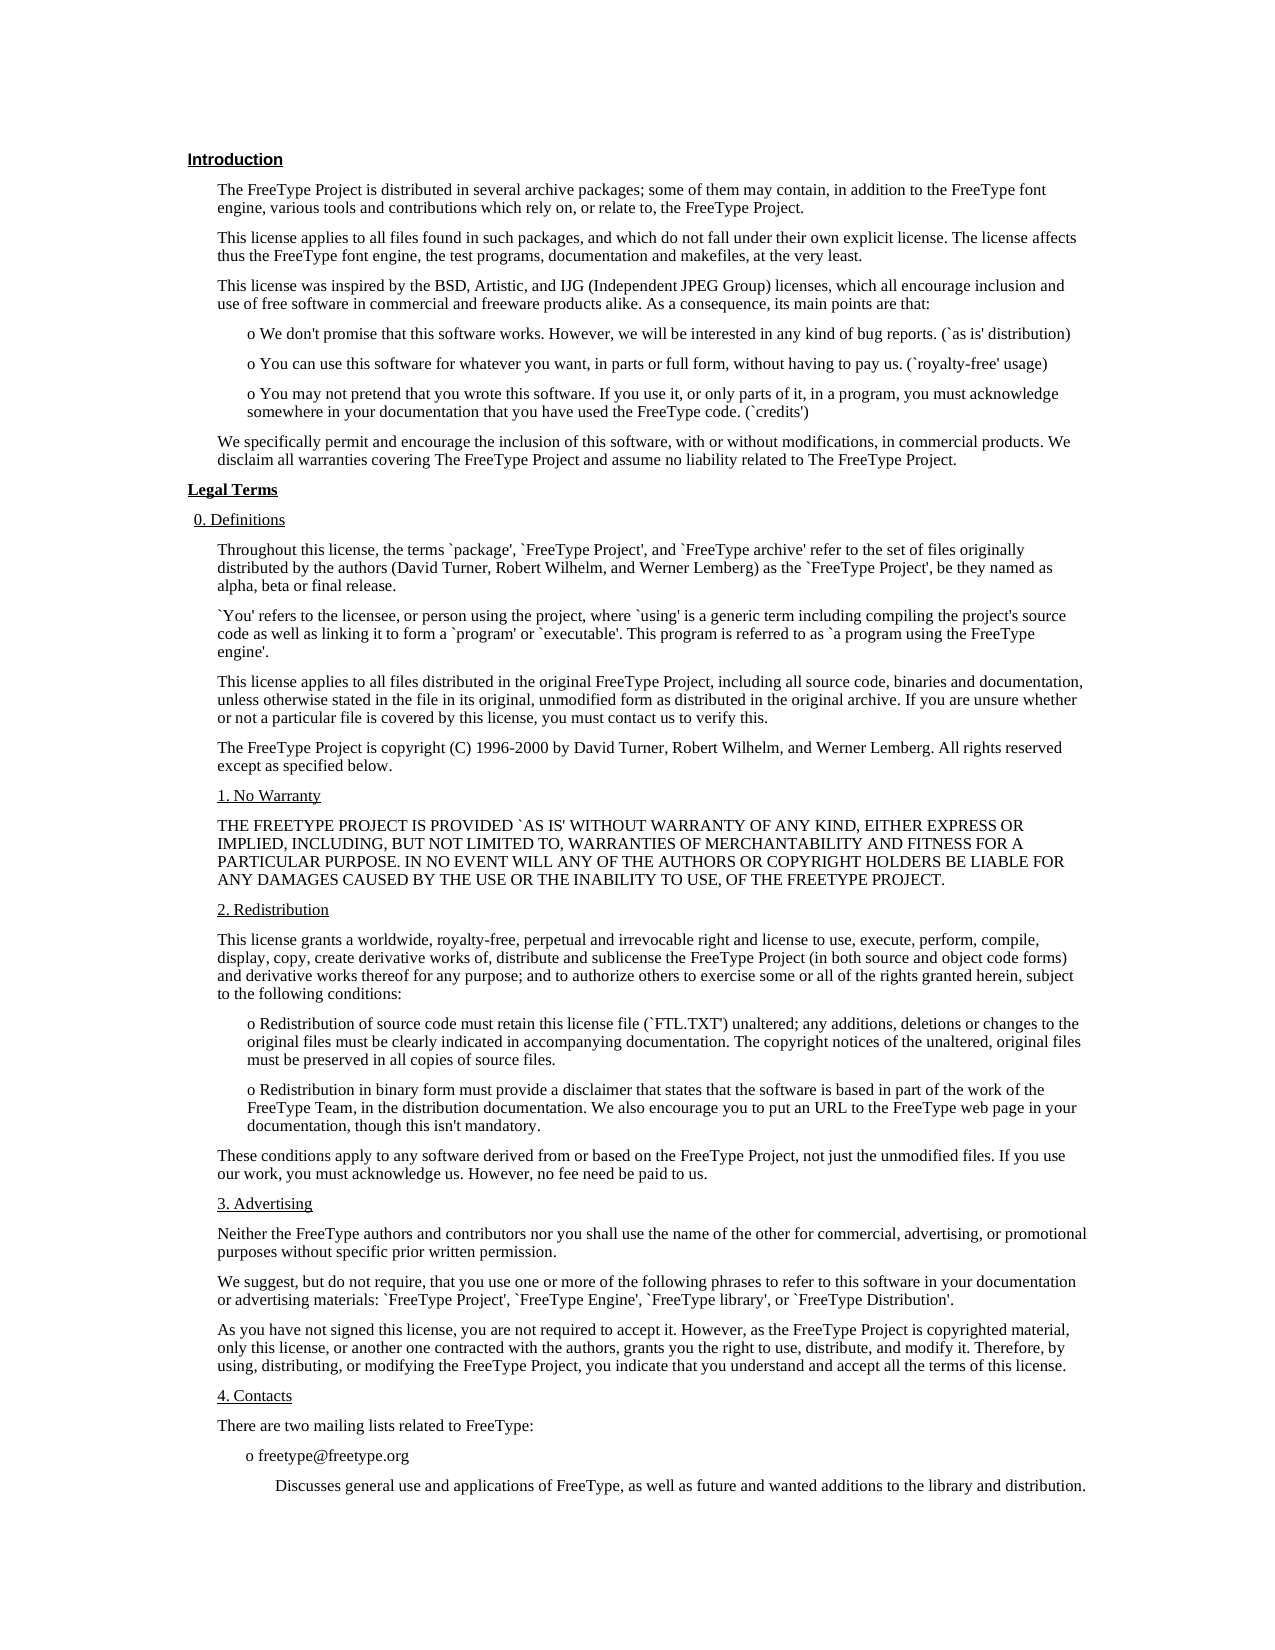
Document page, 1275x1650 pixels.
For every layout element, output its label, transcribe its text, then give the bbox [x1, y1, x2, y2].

text The FreeType Project is copyright (C) 1996-2000 by David Turner, Robert Wilhelm, and Werner Lemberg. All rights reserved except as specified below. [217, 739, 1087, 775]
text o We don't promise that this software works. However, we will be interested in any kind of bug reports. (`as is' distribution) [247, 324, 1087, 343]
text This license grants a worldwide, royalty-free, perpetual and irrevocable right and license to use, execute, perform, compile, display, copy, create derivative works of, distribute and sublicense the FreeType Project (in both source and object code forms) and derivative works thereof for any purpose; and to authorize others to exercise some or all of the rights granted herein, subject to the following conditions: [217, 931, 1087, 1003]
text This license applies to all files found in such packages, and which do not fall under their own explicit license. The license affects thus the FreeType font engine, the test programs, documentation and makefiles, at the very least. [217, 228, 1087, 264]
text This license was inspired by the BSD, Artistic, and IJG (Independent JPEG Group) licenses, which all encourage inclusion and use of free software in commercial and freeware products alike. As a consequence, its main points are that: [217, 277, 1087, 313]
text Neither the FreeType authors and contributors nor you shall use the name of the other for commercial, advertising, or promotional purposes without specific prior written permission. [217, 1225, 1087, 1261]
text Discusses general use and applications of FreeType, as well as future and wanted additions to the library and distribution. [275, 1477, 1087, 1495]
text Introduction [187, 150, 1087, 168]
text o Redistribution in binary form must provide a disclaimer that states that the software is based in part of the work of the FreeType Team, in the distribution documentation. We also encourage you to put an URL to the FreeType web page in your documentation, though this isn't mandatory. [247, 1081, 1087, 1135]
text The FreeType Project is distributed in several archive packages; some of them may contain, in addition to the FreeType font engine, various tools and contributions which rely on, or relate to, the FreeType Project. [217, 181, 1087, 217]
text 4. Contacts [217, 1387, 1087, 1405]
text There are two mailing lists related to FreeType: [217, 1417, 1087, 1435]
text 1. No Warranty [217, 787, 1087, 805]
text `You' refers to the licensee, or person using the project, where `using' is a generic term including compiling the project's source code as well as linking it to form a `program' or `executable'. This program is referred to as `a program using the FreeType engine'. [217, 607, 1087, 661]
text We suggest, but do not require, that you use one or more of the following phrases to refer to this software in your documentation or advertising materials: `FreeType Project', `FreeType Engine', `FreeType library', or `FreeType Distribution'. [217, 1273, 1087, 1309]
text o Redistribution of source code must retain this license file (`FTL.TXT') unaltered; any additions, deletions or changes to the original files must be clearly indicated in accompanying documentation. The copyright notices of the unaltered, original files must be preserved in all copies of source files. [247, 1015, 1087, 1069]
text Throughout this license, the terms `package', `FreeType Project', and `FreeType archive' refer to the set of files originally distributed by the authors (David Turner, Robert Wilhelm, and Werner Lemberg) as the `FreeType Project', be they named as alpha, beta or final release. [217, 541, 1087, 595]
text As you have not signed this license, you are not required to accept it. However, as the FreeType Project is copyrighted material, only this license, or another one contracted with the authors, grants you the right to use, distribute, and modify it. Therefore, by using, distributing, or modifying the FreeType Project, you indicate that you understand and accept all the terms of this license. [217, 1321, 1087, 1375]
text o You can use this software for whatever you want, in parts or full form, without having to pay us. (`royalty-free' usage) [247, 354, 1087, 373]
text 2. Redistribution [217, 901, 1087, 919]
text THE FREETYPE PROJECT IS PROVIDED `AS IS' WITHOUT WARRANTY OF ANY KIND, EITHER EXPRESS OR IMPLIED, INCLUDING, BUT NOT LIMITED TO, WARRANTIES OF MERCHANTABILITY AND FITNESS FOR A PARTICULAR PURPOSE. IN NO EVENT WILL ANY OF THE AUTHORS OR COPYRIGHT HOLDERS BE LIABLE FOR ANY DAMAGES CAUSED BY THE USE OR THE INABILITY TO USE, OF THE FREETYPE PROJECT. [217, 817, 1087, 889]
text 3. Advertising [217, 1195, 1087, 1213]
text o freetype@freetype.org [245, 1447, 1087, 1465]
text We specifically permit and encourage the inclusion of this software, with or without modifications, in commercial products. We disclaim all warranties covering The FreeType Project and assume no liability related to The FreeType Project. [217, 433, 1087, 469]
text o You may not pretend that you wrote this software. If you use it, or only parts of it, in a program, you must acknowledge somewhere in your documentation that you have used the FreeType code. (`credits') [247, 384, 1087, 421]
text These conditions apply to any software derived from or based on the FreeType Project, not just the unmodified files. If you use our work, you must acknowledge us. However, no fee need be paid to us. [217, 1147, 1087, 1183]
text Legal Terms [187, 481, 1087, 499]
text 0. Definitions [194, 511, 1087, 529]
text This license applies to all files distributed in the original FreeType Project, including all source code, binaries and documentation, unless otherwise stated in the file in its original, unmodified form as distributed in the original archive. If you are unsure whether or not a particular file is covered by this license, you must contact us to verify this. [217, 673, 1087, 727]
